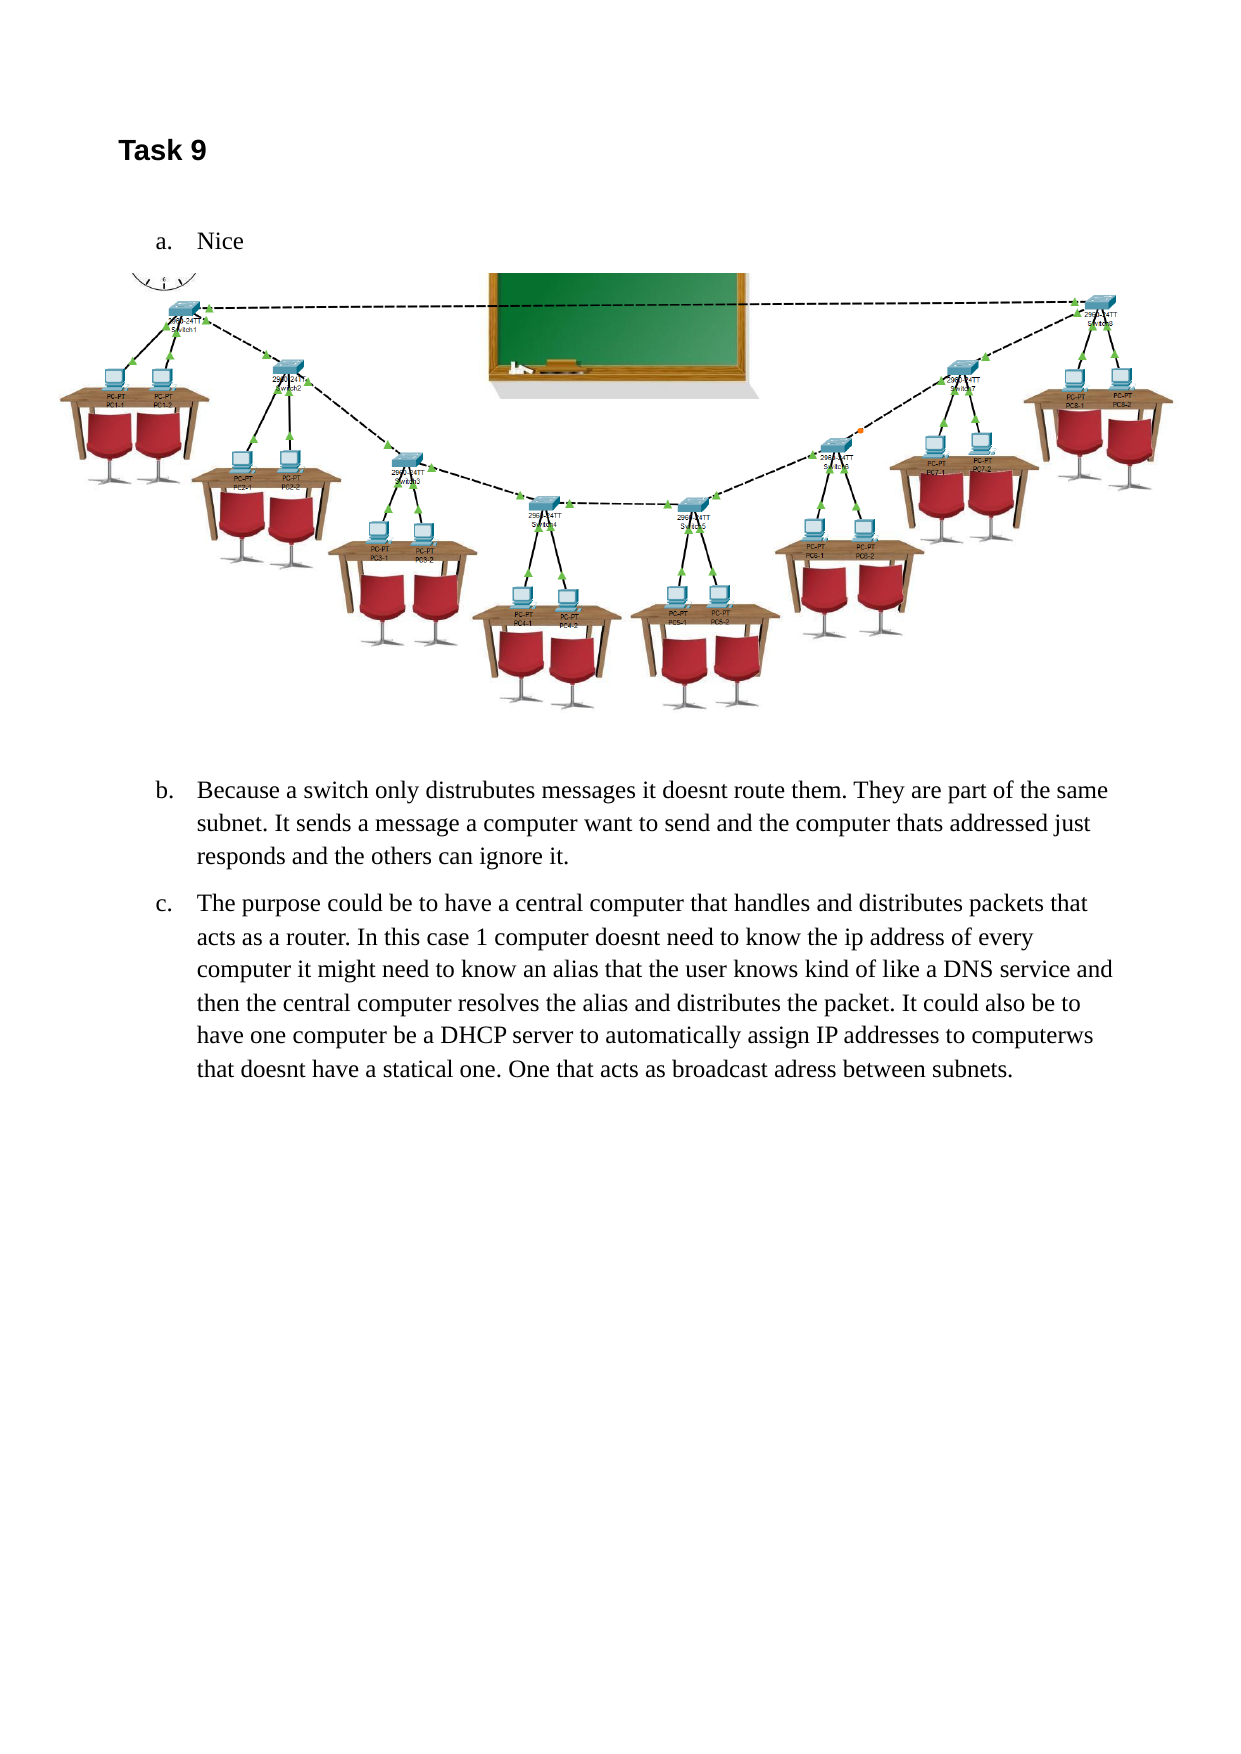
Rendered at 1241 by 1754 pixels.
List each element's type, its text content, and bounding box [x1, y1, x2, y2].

list Because a switch only distrubutes messages it doesnt route them. They are part of the same subnet. It sends a message a computer want to send and the computer thats addressed just responds and the others can ignore it. [155, 775, 1122, 870]
list The purpose could be to have a central computer that handles and distributes packets that acts as a router. In this case 1 computer doesnt need to know the ip address of every computer it might need to know an alias that the user knows kind of like a DNS service and then the central computer resolves the alias and distributes the packet. It could also be to have one computer be a DHCP server to automatically assign IP addresses to computerws that doesnt have a statical one. One that acts as broadcast adress between subnets. [155, 888, 1122, 1082]
subtitle Task 9 [118, 133, 1122, 166]
list Nice [155, 226, 1122, 255]
picture [57, 273, 1178, 723]
